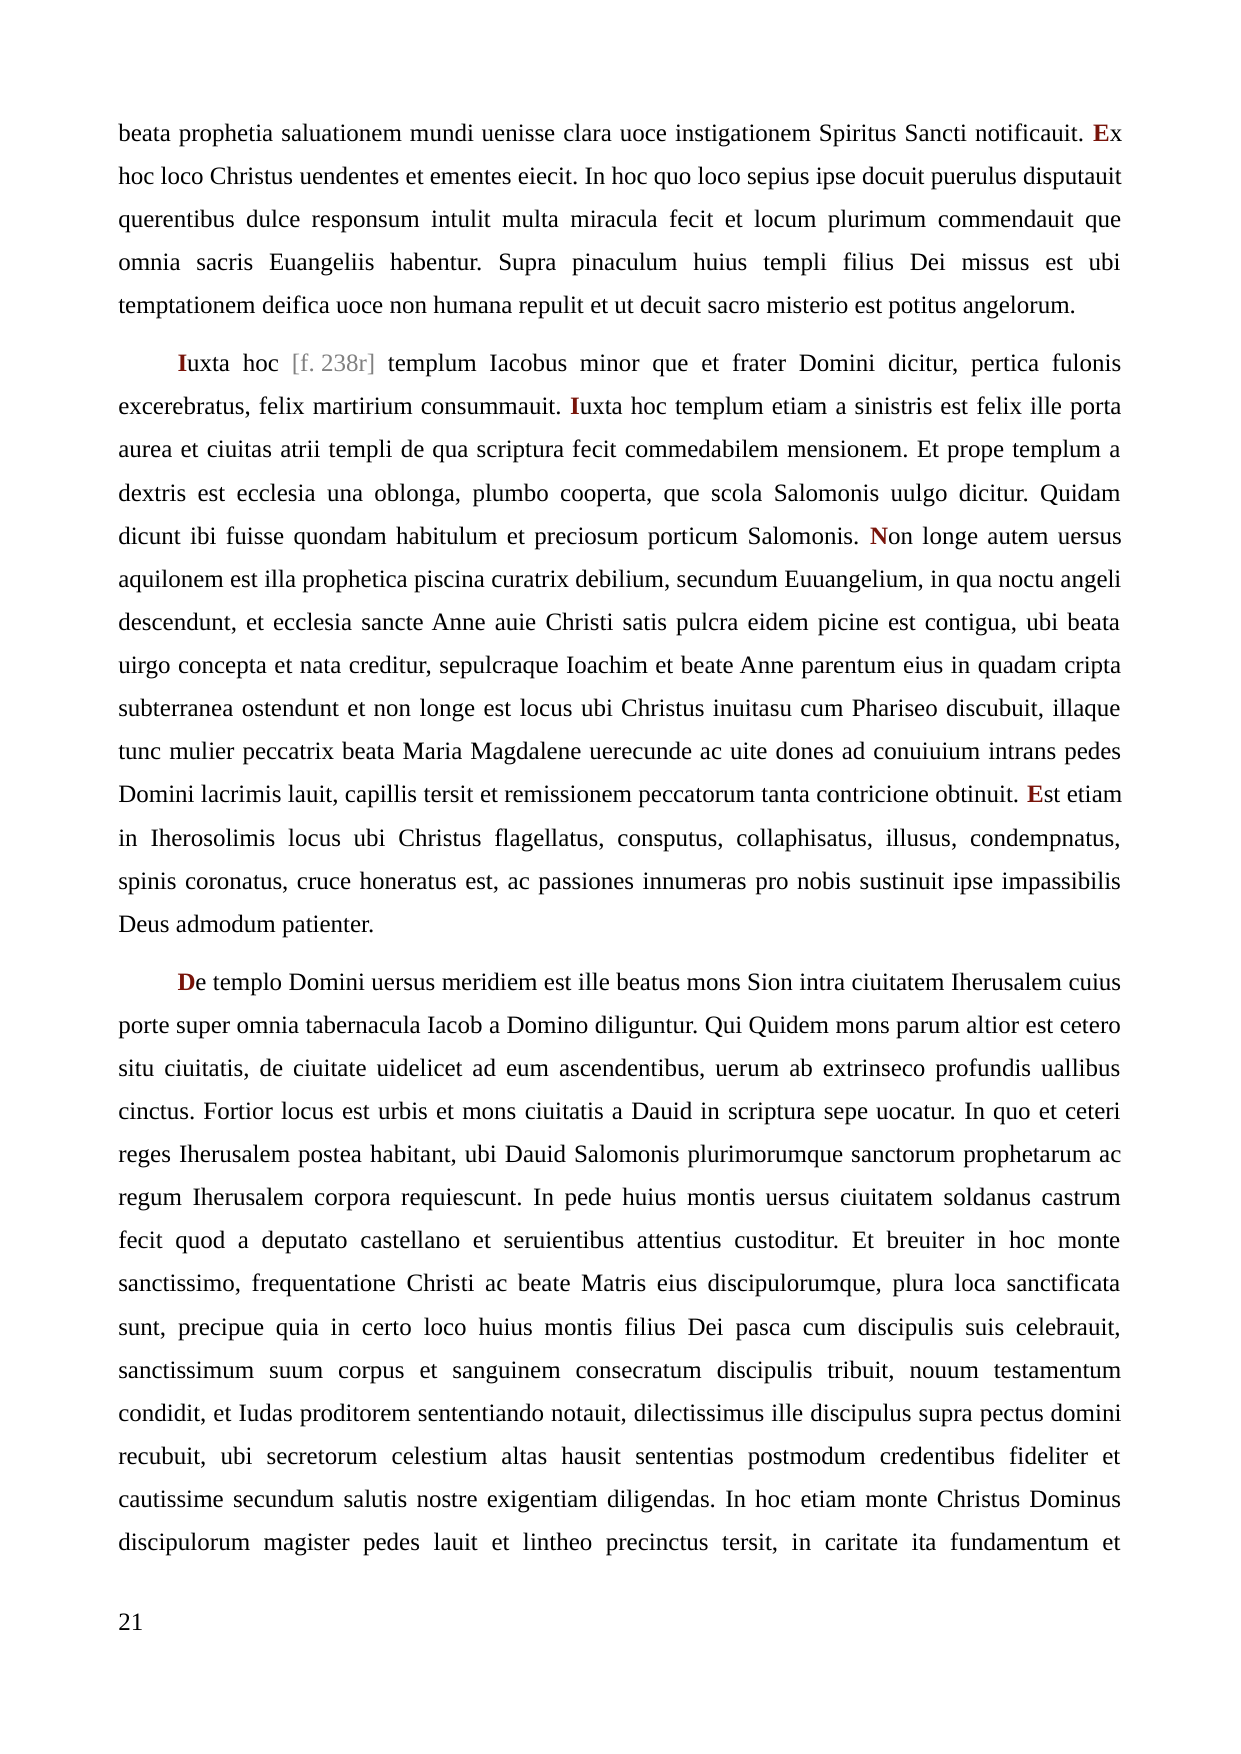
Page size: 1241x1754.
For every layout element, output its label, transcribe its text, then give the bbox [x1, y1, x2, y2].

text De templo Domini uersus meridiem est ille beatus mons Sion intra ciuitatem Iherusalem cuius porte super omnia tabernacula Iacob a Domino diliguntur. Qui Quidem mons parum altior est cetero situ ciuitatis, de ciuitate uidelicet ad eum ascendentibus, uerum ab extrinseco profundis uallibus cinctus. Fortior locus est urbis et mons ciuitatis a Dauid in scriptura sepe uocatur. In quo et ceteri reges Iherusalem postea habitant, ubi Dauid Salomonis plurimorumque sanctorum prophetarum ac regum Iherusalem corpora requiescunt. In pede huius montis uersus ciuitatem soldanus castrum fecit quod a deputato castellano et seruientibus attentius custoditur. Et breuiter in hoc monte sanctissimo, frequentatione Christi ac beate Matris eius discipulorumque, plura loca sanctificata sunt, precipue quia in certo loco huius montis filius Dei pasca cum discipulis suis celebrauit, sanctissimum suum corpus et sanguinem consecratum discipulis tribuit, nouum testamentum condidit, et Iudas proditorem sententiando notauit, dilectissimus ille discipulus supra pectus domini recubuit, ubi secretorum celestium altas hausit sententias postmodum credentibus fideliter et cautissime secundum salutis nostre exigentiam diligendas. In hoc etiam monte Christus Dominus discipulorum magister pedes lauit et lintheo precinctus tersit, in caritate ita fundamentum et [118, 967, 1122, 1556]
text beata prophetia saluationem mundi uenisse clara uoce instigationem Spiritus Sancti notificauit. Ex hoc loco Christus uendentes et ementes eiecit. In hoc quo loco sepius ipse docuit puerulus disputauit querentibus dulce responsum intulit multa miracula fecit et locum plurimum commendauit que omnia sacris Euangeliis habentur. Supra pinaculum huius templi filius Dei missus est ubi temptationem deifica uoce non humana repulit et ut decuit sacro misterio est potitus angelorum. [118, 118, 1122, 319]
text Iuxta hoc [f. 238r] templum Iacobus minor que et frater Domini dicitur, pertica fulonis excerebratus, felix martirium consummauit. Iuxta hoc templum etiam a sinistris est felix ille porta aurea et ciuitas atrii templi de qua scriptura fecit commedabilem mensionem. Et prope templum a dextris est ecclesia una oblonga, plumbo cooperta, que scola Salomonis uulgo dicitur. Quidam dicunt ibi fuisse quondam habitulum et preciosum porticum Salomonis. Non longe autem uersus aquilonem est illa prophetica piscina curatrix debilium, secundum Euuangelium, in qua noctu angeli descendunt, et ecclesia sancte Anne auie Christi satis pulcra eidem picine est contigua, ubi beata uirgo concepta et nata creditur, sepulcraque Ioachim et beate Anne parentum eius in quadam cripta subterranea ostendunt et non longe est locus ubi Christus inuitasu cum Phariseo discubuit, illaque tunc mulier peccatrix beata Maria Magdalene uerecunde ac uite dones ad conuiuium intrans pedes Domini lacrimis lauit, capillis tersit et remissionem peccatorum tanta contricione obtinuit. Est etiam in Iherosolimis locus ubi Christus flagellatus, consputus, collaphisatus, illusus, condempnatus, spinis coronatus, cruce honeratus est, ac passiones innumeras pro nobis sustinuit ipse impassibilis Deus admodum patienter. [118, 348, 1122, 938]
